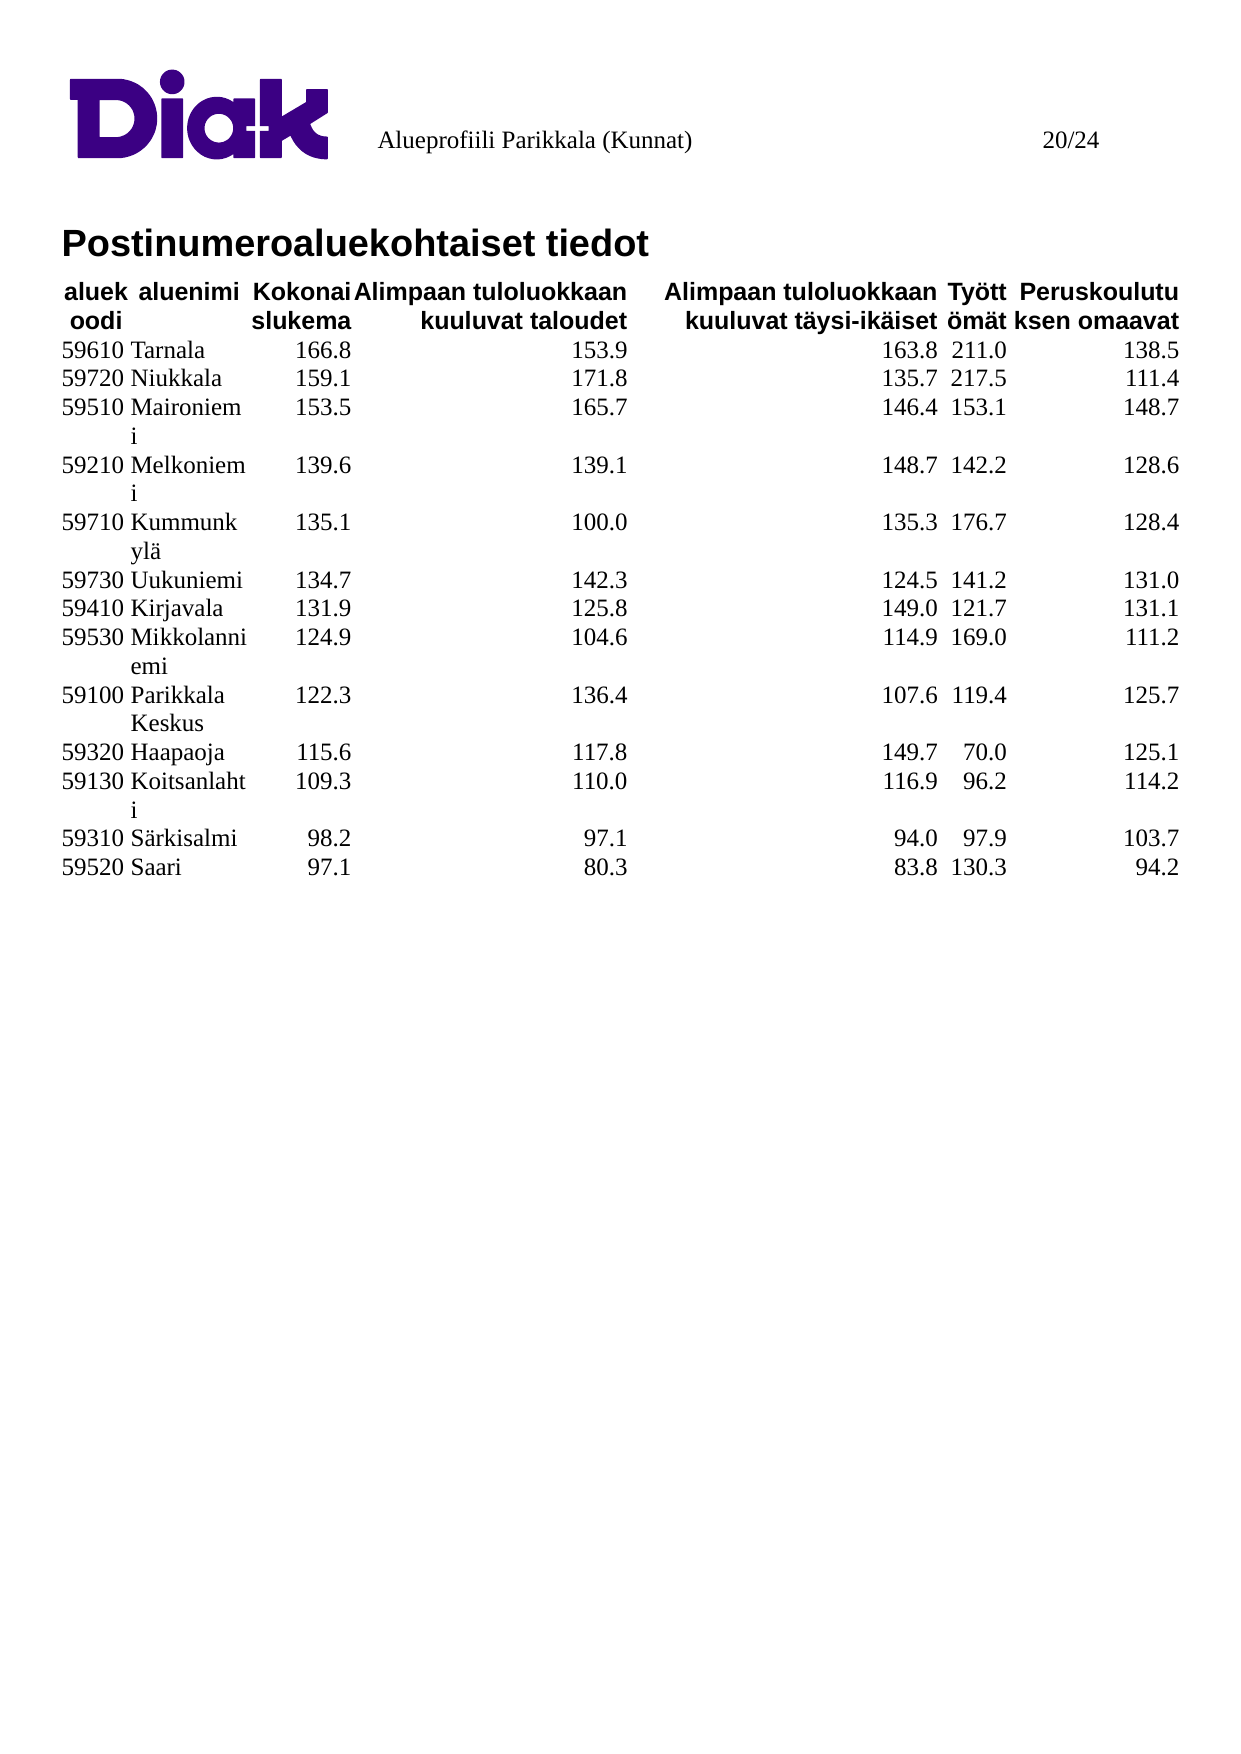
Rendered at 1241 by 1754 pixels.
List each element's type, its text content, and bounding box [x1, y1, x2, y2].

table_cell 138.5 [1007, 335, 1179, 363]
table_cell Kummunkylä [130, 507, 248, 565]
table_cell 97.9 [938, 824, 1007, 852]
table_cell 117.8 [351, 737, 627, 766]
table_cell 94.2 [1007, 852, 1179, 881]
table_header Alimpaan tuloluokkaan kuuluvat taloudet [351, 277, 627, 335]
table_header Kokonaislukema [248, 277, 351, 335]
table_cell 103.7 [1007, 824, 1179, 852]
table_header aluenimi [130, 277, 248, 335]
table_cell 110.0 [351, 766, 627, 823]
table_cell Saari [130, 852, 248, 881]
table_cell 70.0 [938, 737, 1007, 766]
table_cell 59610 [61, 335, 130, 363]
table_cell 59210 [61, 450, 130, 507]
table_cell 83.8 [627, 852, 938, 881]
table_cell 136.4 [351, 680, 627, 737]
table_cell 125.1 [1007, 737, 1179, 766]
table_cell 97.1 [248, 852, 351, 881]
table_cell 59710 [61, 507, 130, 565]
table_cell 100.0 [351, 507, 627, 565]
table_cell 211.0 [938, 335, 1007, 363]
table_cell 134.7 [248, 565, 351, 593]
table_cell 146.4 [627, 392, 938, 450]
table_cell 59410 [61, 594, 130, 622]
table_cell Kirjavala [130, 594, 248, 622]
table_cell 131.0 [1007, 565, 1179, 593]
table_header aluekoodi [61, 277, 130, 335]
table_header Alimpaan tuloluokkaan kuuluvat täysi-ikäiset [627, 277, 938, 335]
table_cell 128.4 [1007, 507, 1179, 565]
table_cell 171.8 [351, 364, 627, 392]
table_cell 59510 [61, 392, 130, 450]
table_cell 119.4 [938, 680, 1007, 737]
table_cell Haapaoja [130, 737, 248, 766]
table_cell 176.7 [938, 507, 1007, 565]
table_cell 141.2 [938, 565, 1007, 593]
table_cell 148.7 [627, 450, 938, 507]
table_cell 149.7 [627, 737, 938, 766]
table_cell 111.2 [1007, 622, 1179, 680]
table_cell 139.6 [248, 450, 351, 507]
table_cell 122.3 [248, 680, 351, 737]
table_cell 163.8 [627, 335, 938, 363]
table_cell 104.6 [351, 622, 627, 680]
table_cell 142.3 [351, 565, 627, 593]
table_cell 153.5 [248, 392, 351, 450]
table_cell 153.1 [938, 392, 1007, 450]
table_cell 59720 [61, 364, 130, 392]
table_cell 59320 [61, 737, 130, 766]
table_cell 149.0 [627, 594, 938, 622]
table_cell Koitsanlahti [130, 766, 248, 823]
table_cell 111.4 [1007, 364, 1179, 392]
table_header Työttömät [938, 277, 1007, 335]
table_cell 166.8 [248, 335, 351, 363]
table_cell 131.1 [1007, 594, 1179, 622]
table_cell 130.3 [938, 852, 1007, 881]
table_cell 80.3 [351, 852, 627, 881]
table_cell 125.7 [1007, 680, 1179, 737]
table_header Peruskoulutuksen omaavat [1007, 277, 1179, 335]
table_cell 139.1 [351, 450, 627, 507]
table_cell Uukuniemi [130, 565, 248, 593]
table_cell Melkoniemi [130, 450, 248, 507]
table_cell 114.2 [1007, 766, 1179, 823]
table_cell 159.1 [248, 364, 351, 392]
table_cell 59310 [61, 824, 130, 852]
table_cell 97.1 [351, 824, 627, 852]
table_cell 128.6 [1007, 450, 1179, 507]
table_cell 59520 [61, 852, 130, 881]
table_cell 217.5 [938, 364, 1007, 392]
table_cell 59730 [61, 565, 130, 593]
table_cell 135.3 [627, 507, 938, 565]
table_cell 59100 [61, 680, 130, 737]
table_cell Mikkolanniemi [130, 622, 248, 680]
table_cell 116.9 [627, 766, 938, 823]
table_cell 169.0 [938, 622, 1007, 680]
table_cell 121.7 [938, 594, 1007, 622]
table_cell 109.3 [248, 766, 351, 823]
table_cell 115.6 [248, 737, 351, 766]
table_cell Maironiemi [130, 392, 248, 450]
table_cell 59130 [61, 766, 130, 823]
table_cell Parikkala Keskus [130, 680, 248, 737]
table_cell 135.7 [627, 364, 938, 392]
table_cell 153.9 [351, 335, 627, 363]
table_cell 142.2 [938, 450, 1007, 507]
table_cell 98.2 [248, 824, 351, 852]
table_cell 131.9 [248, 594, 351, 622]
table_cell 125.8 [351, 594, 627, 622]
table_cell 124.9 [248, 622, 351, 680]
table_cell Särkisalmi [130, 824, 248, 852]
table_cell 59530 [61, 622, 130, 680]
table_cell Niukkala [130, 364, 248, 392]
table_cell 165.7 [351, 392, 627, 450]
table_cell 96.2 [938, 766, 1007, 823]
table_cell 107.6 [627, 680, 938, 737]
table_cell 124.5 [627, 565, 938, 593]
table_cell 114.9 [627, 622, 938, 680]
table_cell 135.1 [248, 507, 351, 565]
table_cell Tarnala [130, 335, 248, 363]
table_cell 94.0 [627, 824, 938, 852]
table_cell 148.7 [1007, 392, 1179, 450]
subtitle Postinumeroaluekohtaiset tiedot [61, 221, 1179, 265]
